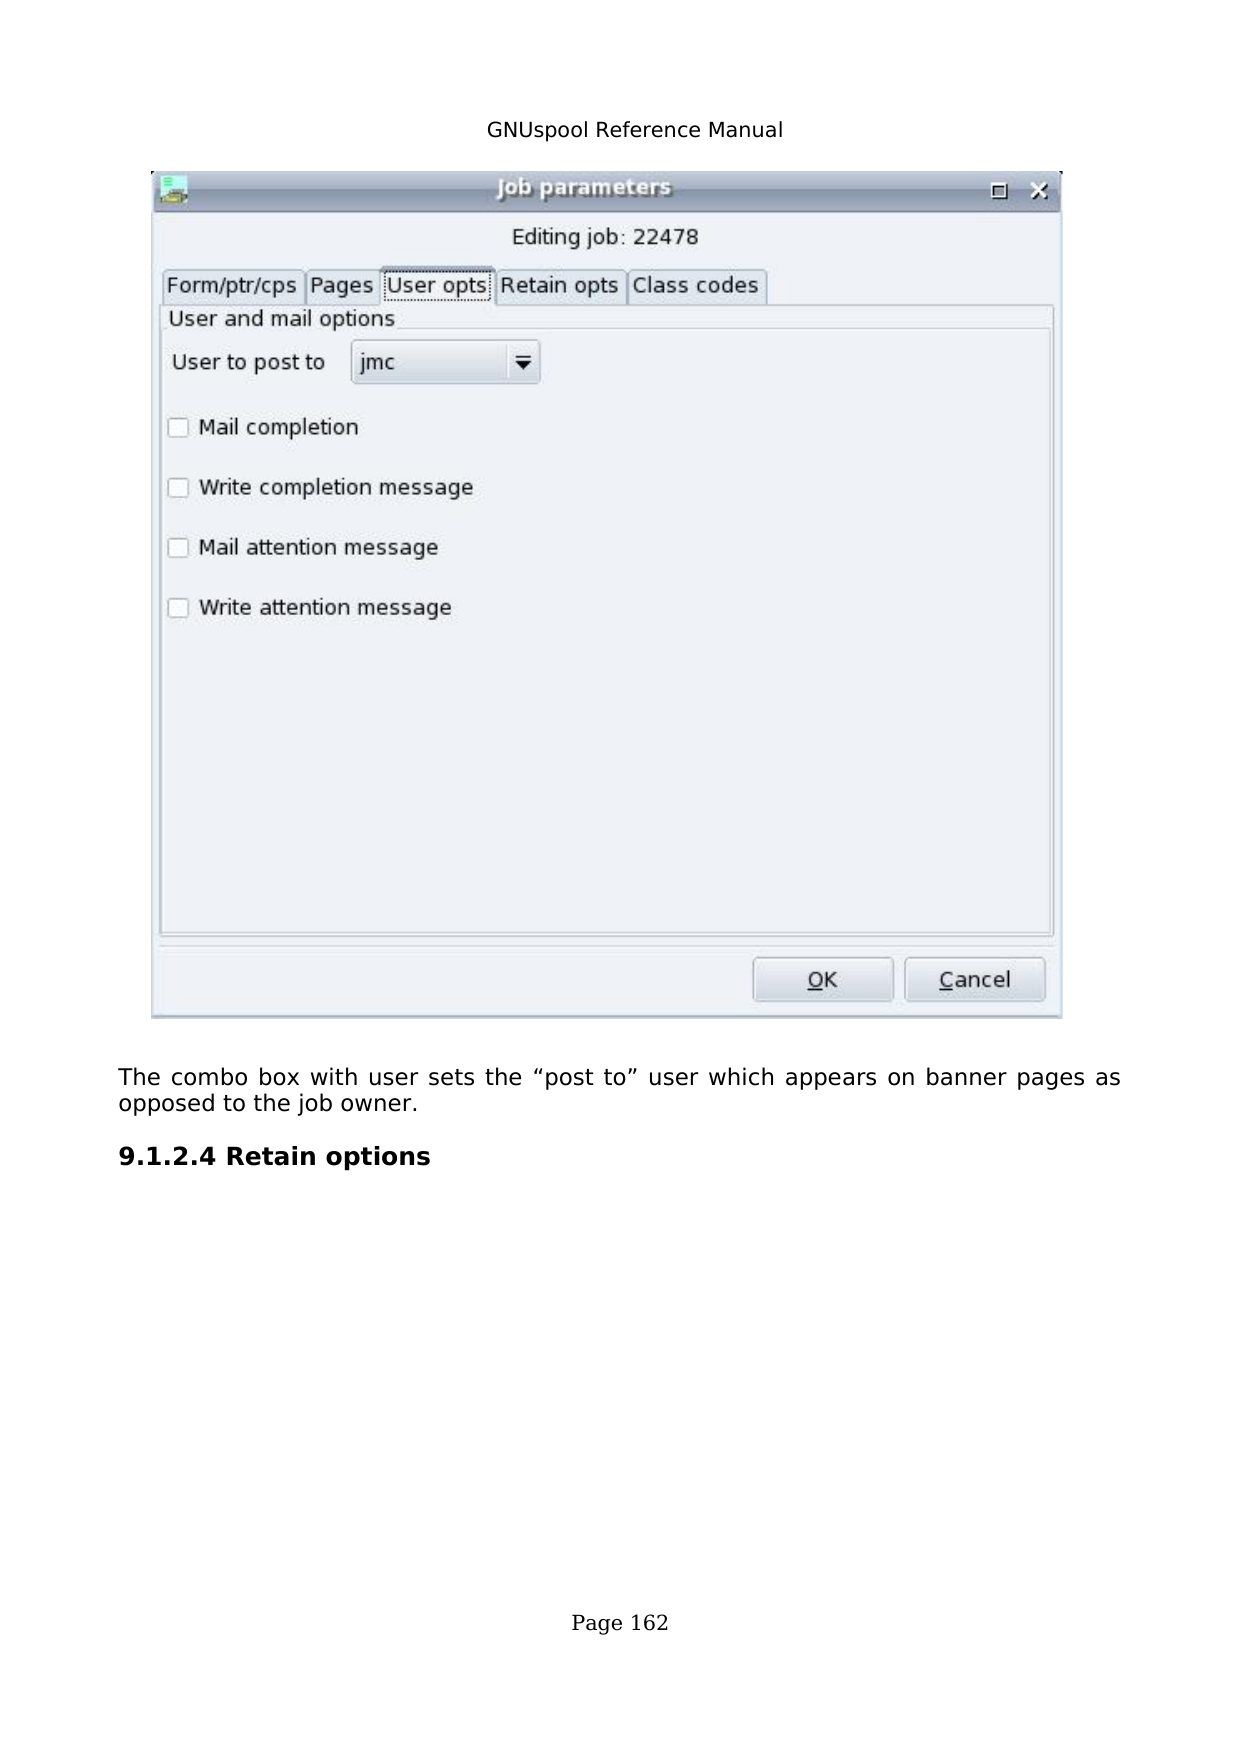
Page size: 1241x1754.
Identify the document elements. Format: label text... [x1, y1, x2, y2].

subtitle Retain options [118, 1142, 1122, 1171]
text The combo box with user sets the “post to” user which appears on banner pages as opposed to the job owner. [118, 1064, 1122, 1117]
picture [151, 171, 1063, 1019]
